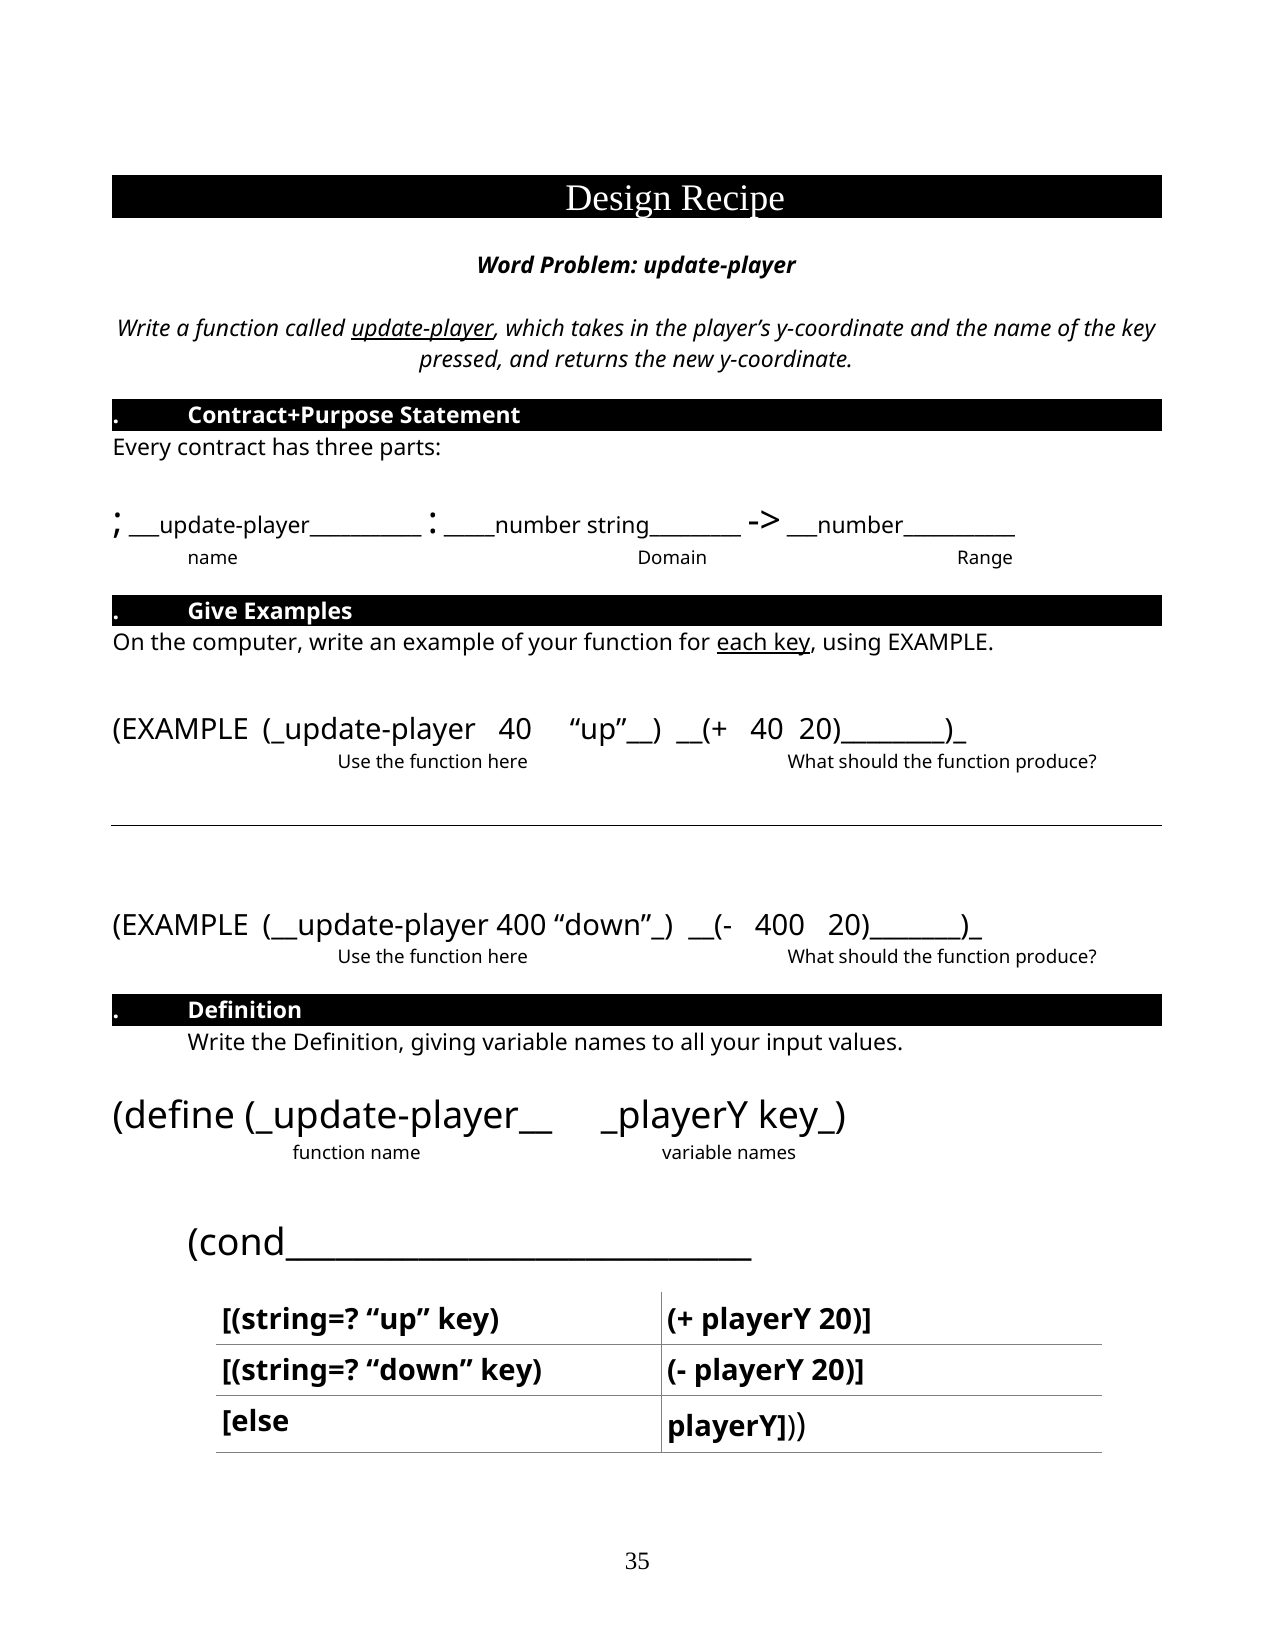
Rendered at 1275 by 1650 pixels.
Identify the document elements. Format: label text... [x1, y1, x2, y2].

subtitle Definition [112, 994, 1162, 1026]
text ; ___update-player___________ : _____number string_________ -> ___number___________ [112, 493, 1162, 544]
text (EXAMPLE (__update-player 400 “down”_) __(- 400 20)_______)_ [112, 904, 1162, 944]
text function name variable names [112, 1139, 1162, 1165]
text (EXAMPLE (_update-player 40 “up”__) __(+ 40 20)________)_ [112, 708, 1162, 748]
list Write the Definition, giving variable names to all your input values. [150, 1026, 1162, 1057]
table_cell [else [216, 1396, 661, 1452]
table_cell [(string=? “down” key) [216, 1345, 661, 1395]
table_header (+ playerY 20)] [662, 1292, 1102, 1343]
text (cond____________________________ [112, 1216, 1162, 1267]
text Every contract has three parts: [112, 431, 1162, 462]
subtitle Contract+Purpose Statement [112, 399, 1162, 431]
text (define (_update-player__ _playerY key_) [112, 1088, 1162, 1139]
table_cell playerY])) [662, 1396, 1102, 1452]
subtitle Design Recipe [112, 175, 1162, 218]
subtitle Give Examples [112, 595, 1162, 626]
text Write a function called update-player, which takes in the player’s y-coordinate and the name of the key pressed, and returns the new y-coordinate. [112, 312, 1162, 374]
table_cell (- playerY 20)] [662, 1345, 1102, 1395]
text Use the function here What should the function produce? [112, 944, 1162, 969]
text On the computer, write an example of your function for each key, using EXAMPLE. [112, 626, 1162, 657]
text name Domain Range [112, 544, 1162, 570]
text Use the function here What should the function produce? [112, 748, 1162, 773]
table_header [(string=? “up” key) [216, 1292, 661, 1343]
text Word Problem: update-player [112, 249, 1162, 281]
